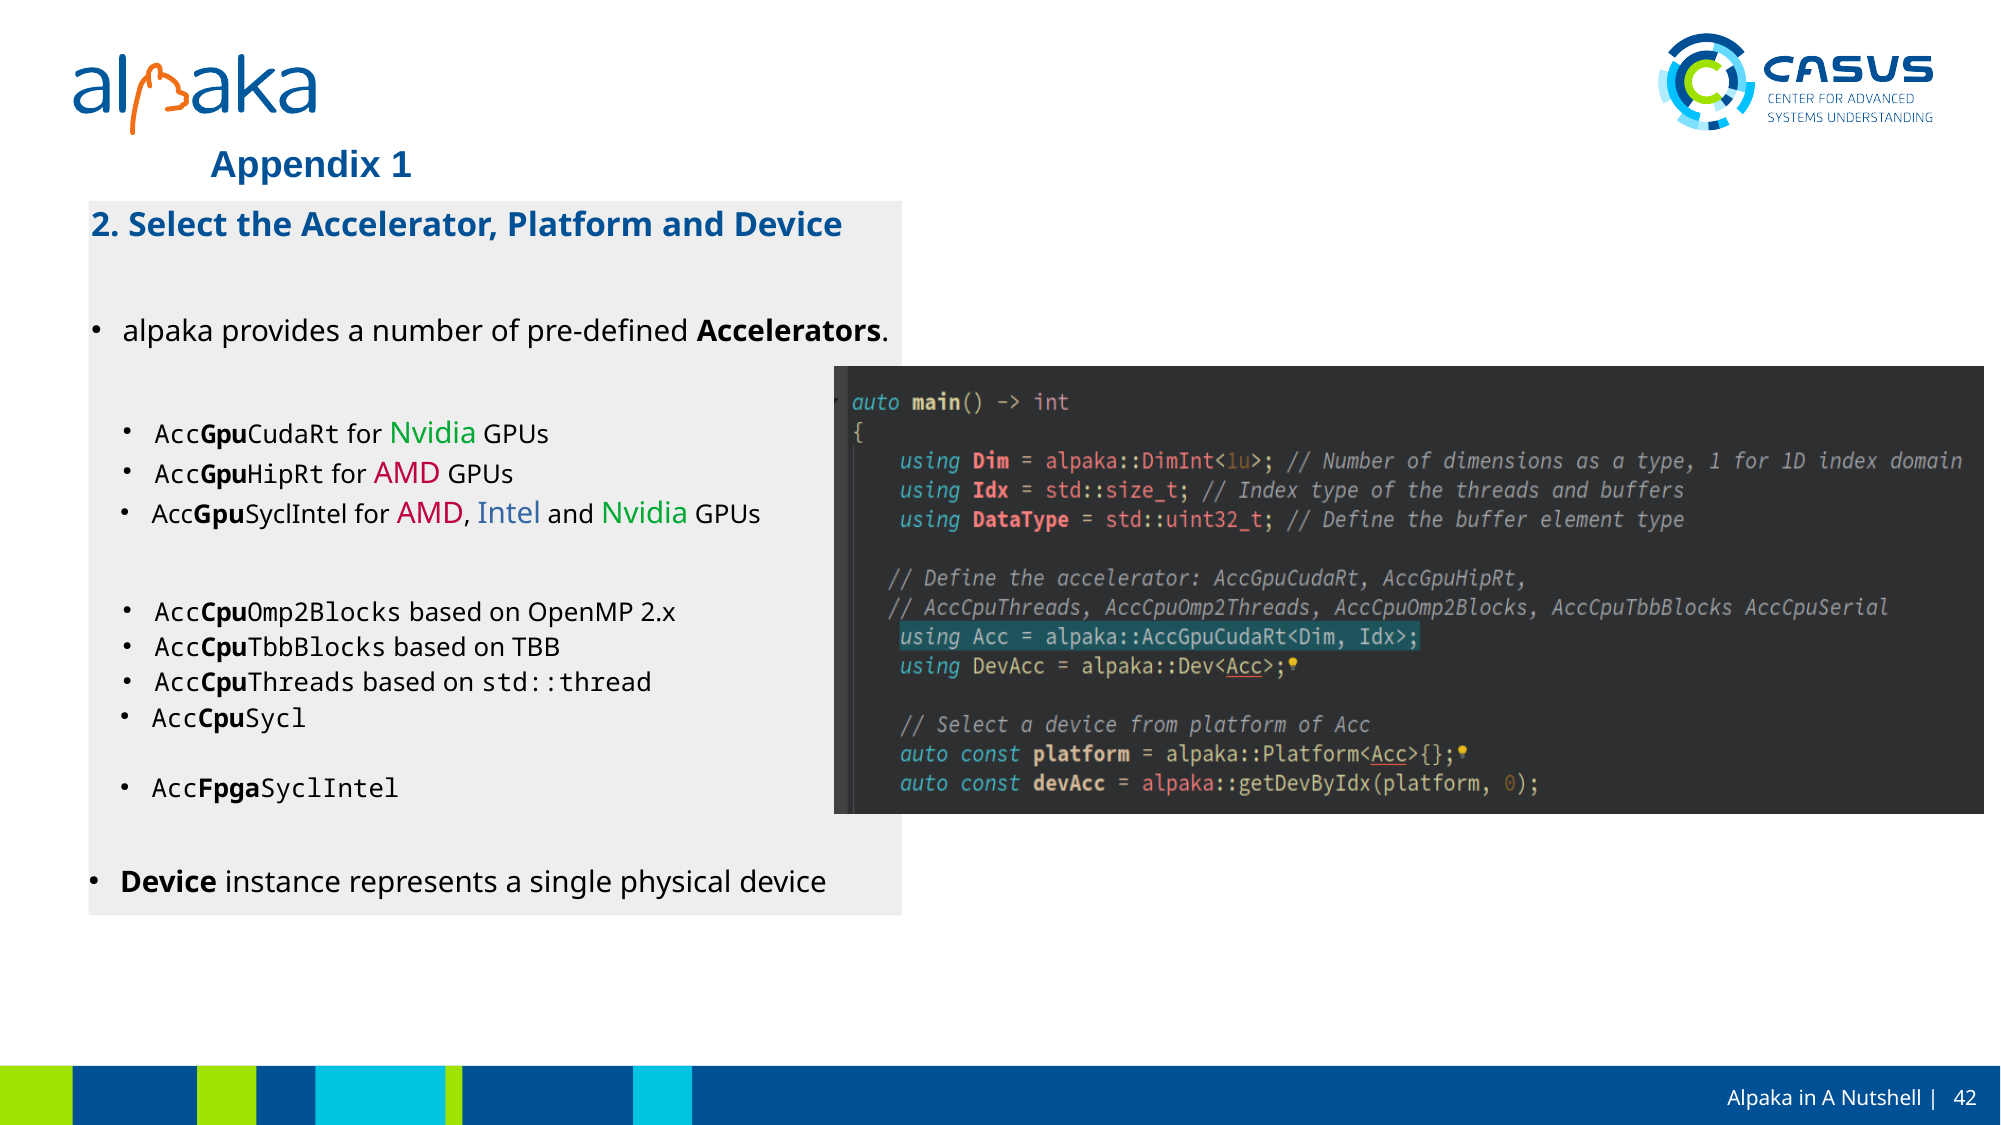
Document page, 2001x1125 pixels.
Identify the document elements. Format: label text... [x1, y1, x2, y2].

picture [72, 53, 317, 136]
text_box Appendix 1 [195, 136, 492, 236]
picture [1658, 33, 1933, 131]
list 2. Select the Accelerator, Platform and Device alpaka provides a number of pre-defined Accelerators. AccGpuCudaRt for Nvidia GPUs AccGpuHipRt for AMD GPUs AccGpuSyclIntel for AMD, Intel and Nvidia GPUs AccCpuOmp2Blocks based on OpenMP 2.x AccCpuTbbBlocks based on TBB AccCpuThreads based on std::thread AccCpuSycl AccFpgaSyclIntel Device instance represents a single physical device [88, 200, 902, 916]
picture [834, 366, 1984, 814]
